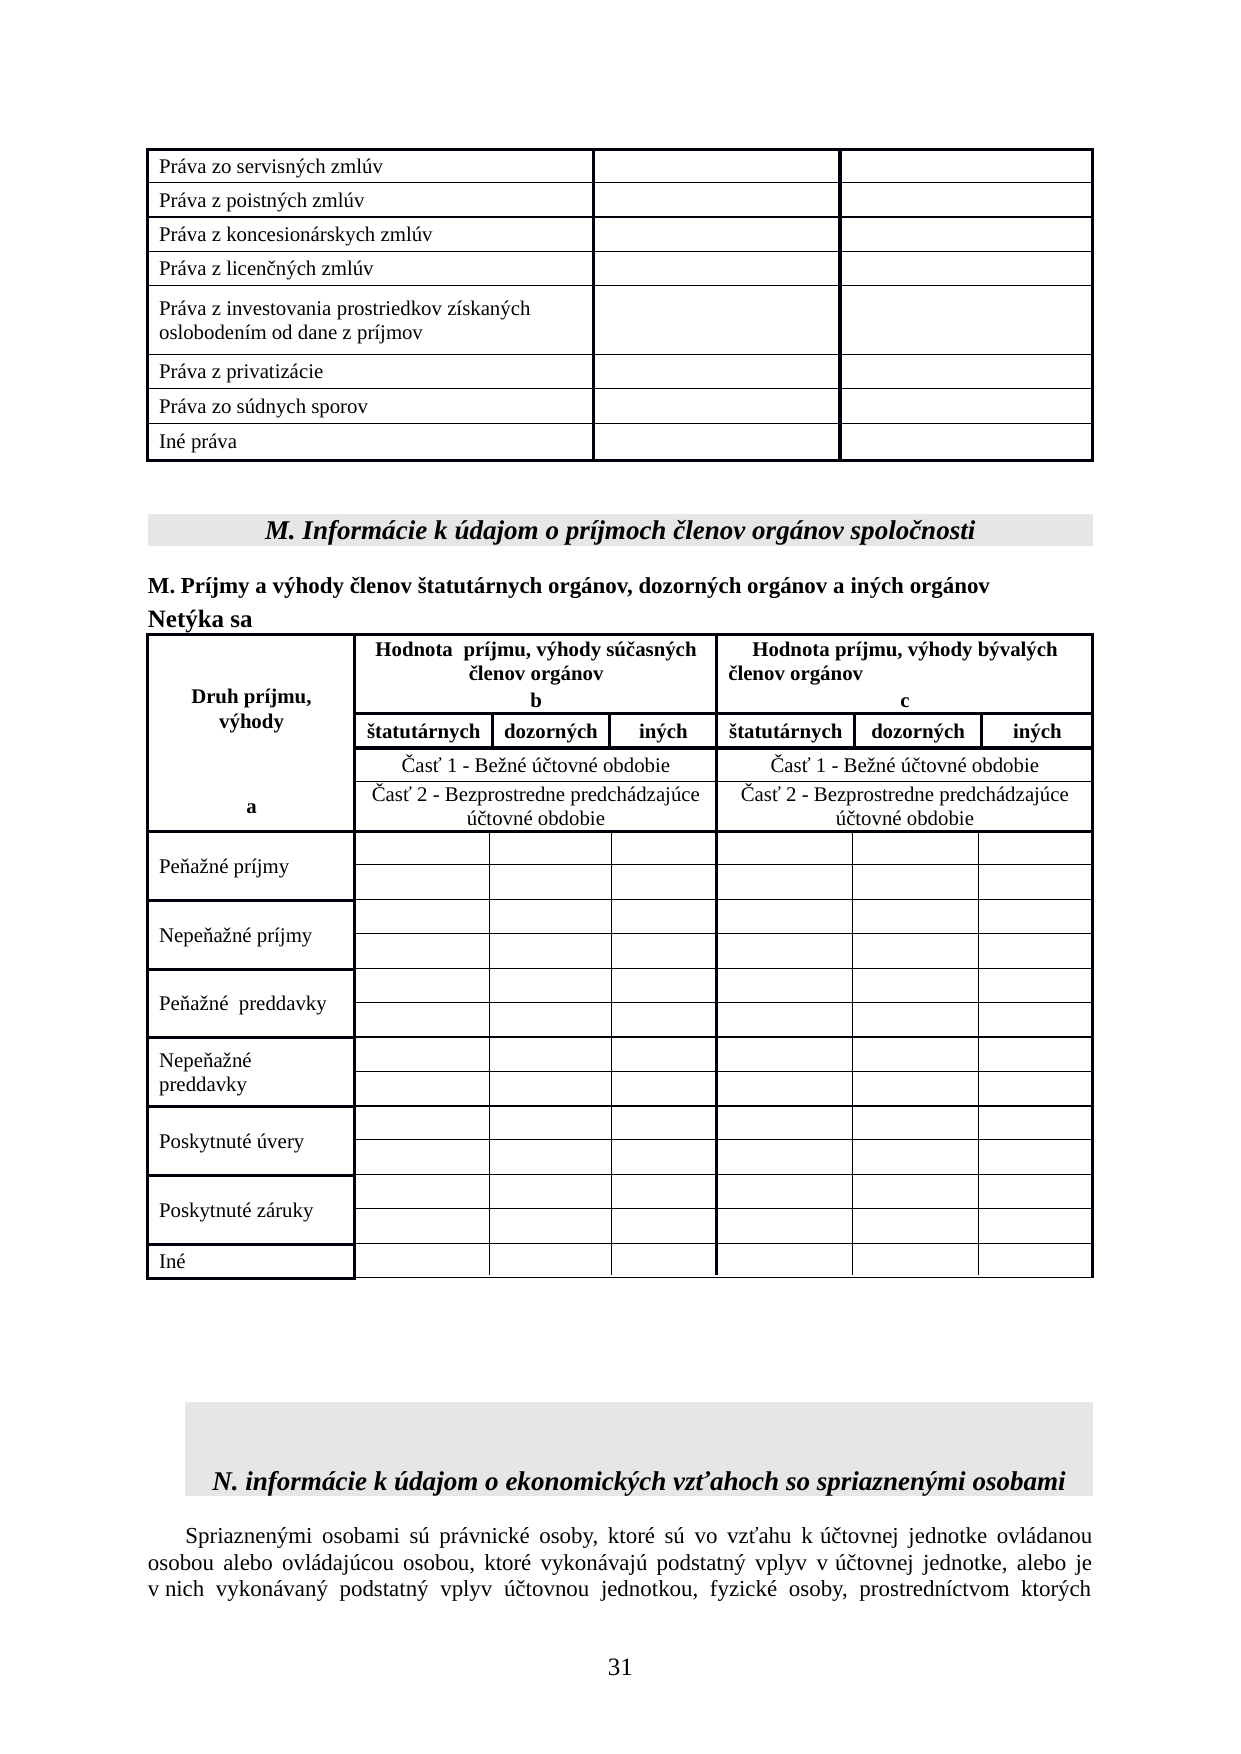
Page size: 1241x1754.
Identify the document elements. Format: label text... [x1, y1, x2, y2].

table_cell [356, 865, 489, 899]
table_cell [979, 1244, 1091, 1277]
table_cell [718, 1003, 852, 1036]
table_header Druh príjmu, výhody [149, 636, 353, 781]
table_cell [979, 1003, 1091, 1036]
table_cell [490, 1209, 611, 1242]
table_cell štatutárnych [718, 715, 853, 746]
table_cell Časť 1 - Bežné účtovné obdobie [356, 750, 715, 781]
table_cell Časť 1 - Bežné účtovné obdobie [718, 750, 1091, 781]
table_cell [356, 1209, 489, 1242]
table_cell [853, 1175, 978, 1208]
table_cell [595, 151, 838, 182]
table_cell [489, 1244, 611, 1277]
table_cell [979, 1175, 1091, 1208]
table_cell [853, 1140, 978, 1174]
table_cell Poskytnuté záruky [149, 1177, 353, 1242]
table_cell Práva zo súdnych sporov [149, 389, 592, 423]
table_cell [490, 1072, 611, 1105]
table_cell [718, 1038, 852, 1071]
table_cell Iné práva [149, 424, 592, 458]
table_cell [595, 355, 838, 388]
table_cell [853, 1209, 978, 1242]
table_cell Práva zo servisných zmlúv [149, 151, 592, 182]
table_cell [842, 424, 1091, 458]
table_cell [356, 833, 489, 864]
table_cell [490, 1140, 611, 1174]
table_cell [979, 1140, 1091, 1174]
table_cell [490, 969, 611, 1002]
table_cell Práva z investovania prostriedkov získaných oslobodením od dane z príjmov [149, 286, 592, 354]
table_cell [595, 218, 838, 251]
text N. informácie k údajom o ekonomických vzťahoch so spriaznenými osobami [185, 1465, 1093, 1496]
table_cell [595, 286, 838, 354]
table_cell Peňažné príjmy [149, 833, 353, 899]
table_cell [718, 865, 852, 899]
table_cell [718, 969, 852, 1002]
table_cell [979, 833, 1091, 864]
table_cell [718, 1072, 852, 1105]
table_cell dozorných [494, 715, 608, 746]
table_cell dozorných [856, 715, 980, 746]
table_cell [612, 833, 715, 864]
table_cell [490, 1175, 611, 1208]
table_cell c [718, 685, 1091, 712]
table_cell [612, 865, 715, 899]
table_cell iných [611, 715, 715, 746]
table_cell štatutárnych [356, 715, 491, 746]
table_cell a [149, 781, 353, 830]
table_cell [612, 934, 715, 967]
table_cell [718, 1140, 852, 1174]
table_cell [490, 1003, 611, 1036]
table_cell [356, 1140, 489, 1174]
table_cell [842, 286, 1091, 354]
table_cell [595, 389, 838, 423]
table_cell [356, 1244, 489, 1277]
table_cell [718, 934, 852, 967]
table_cell [612, 1140, 715, 1174]
table_cell [356, 900, 489, 933]
table_cell [356, 1107, 489, 1139]
table_cell [490, 1107, 611, 1139]
table_cell [853, 934, 978, 967]
table_cell [853, 1038, 978, 1071]
table_cell [612, 1209, 715, 1242]
table_cell Práva z poistných zmlúv [149, 183, 592, 216]
table_cell [612, 1107, 715, 1139]
table_cell [853, 1244, 979, 1277]
table_cell [718, 1209, 852, 1242]
title M. Príjmy a výhody členov štatutárnych orgánov, dozorných orgánov a iných orgánov [148, 572, 1093, 598]
text M. Informácie k údajom o príjmoch členov orgánov spoločnosti [148, 514, 1093, 546]
table_cell [979, 934, 1091, 967]
table_header Hodnota príjmu, výhody súčasných členov orgánov [356, 636, 715, 685]
table_cell [718, 1107, 852, 1139]
table_cell [853, 1107, 978, 1139]
table_cell [490, 1038, 611, 1071]
table_cell [853, 1072, 978, 1105]
table_cell [356, 1175, 489, 1208]
table_cell [979, 865, 1091, 899]
table_cell Nepeňažné príjmy [149, 902, 353, 967]
table_cell [356, 1038, 489, 1071]
text Spriaznenými osobami sú právnické osoby, ktoré sú vo vzťahu k účtovnej jednotke ovládanou osobou alebo ovládajúcou osobou, ktoré vykonávajú podstatný vplyv v účtovnej jednotke, alebo je v nich vykonávaný podstatný vplyv účtovnou jednotkou, fyzické osoby, prostredníctvom ktorých [148, 1522, 1093, 1601]
table_cell [979, 1072, 1091, 1105]
table_header Hodnota príjmu, výhody bývalých členov orgánov [718, 636, 1091, 685]
table_cell Práva z privatizácie [149, 355, 592, 388]
table_cell [595, 424, 838, 458]
table_cell [612, 1003, 715, 1036]
table_cell [979, 969, 1091, 1002]
table_cell Nepeňažné preddavky [149, 1039, 353, 1105]
table_cell [612, 1072, 715, 1105]
table_cell [842, 183, 1091, 216]
table_cell [979, 1038, 1091, 1071]
table_cell [611, 1244, 717, 1277]
table_cell Peňažné preddavky [149, 971, 353, 1036]
table_cell [842, 389, 1091, 423]
table_cell [490, 865, 611, 899]
table_cell Poskytnuté úvery [149, 1108, 353, 1174]
table_cell [842, 252, 1091, 285]
table_cell [717, 1244, 853, 1277]
table_cell [853, 833, 978, 864]
text Netýka sa [148, 604, 1093, 633]
table_cell [842, 218, 1091, 251]
table_cell [842, 151, 1091, 182]
table_cell iných [983, 715, 1091, 746]
table_cell Časť 2 - Bezprostredne predchádzajúce účtovné obdobie [356, 782, 715, 830]
table_cell Práva z licenčných zmlúv [149, 252, 592, 285]
table_cell [718, 833, 852, 864]
table_cell [612, 1038, 715, 1071]
table_cell [853, 1003, 978, 1036]
table_cell [356, 1072, 489, 1105]
table_cell [612, 900, 715, 933]
table_cell Časť 2 - Bezprostredne predchádzajúce účtovné obdobie [718, 782, 1091, 830]
table_cell [595, 183, 838, 216]
table_cell b [356, 685, 715, 712]
table_cell [979, 1107, 1091, 1139]
table_cell [979, 1209, 1091, 1242]
table_cell [490, 833, 611, 864]
table_cell [490, 900, 611, 933]
table_cell Práva z koncesionárskych zmlúv [149, 218, 592, 251]
table_cell Iné [149, 1246, 353, 1277]
table_cell [853, 865, 978, 899]
table_cell [842, 355, 1091, 388]
table_cell [490, 934, 611, 967]
table_cell [853, 900, 978, 933]
table_cell [718, 1175, 852, 1208]
table_cell [356, 1003, 489, 1036]
table_cell [356, 969, 489, 1002]
table_cell [718, 900, 852, 933]
table_cell [979, 900, 1091, 933]
table_cell [595, 252, 838, 285]
table_cell [612, 969, 715, 1002]
table_cell [853, 969, 978, 1002]
table_cell [356, 934, 489, 967]
table_cell [612, 1175, 715, 1208]
